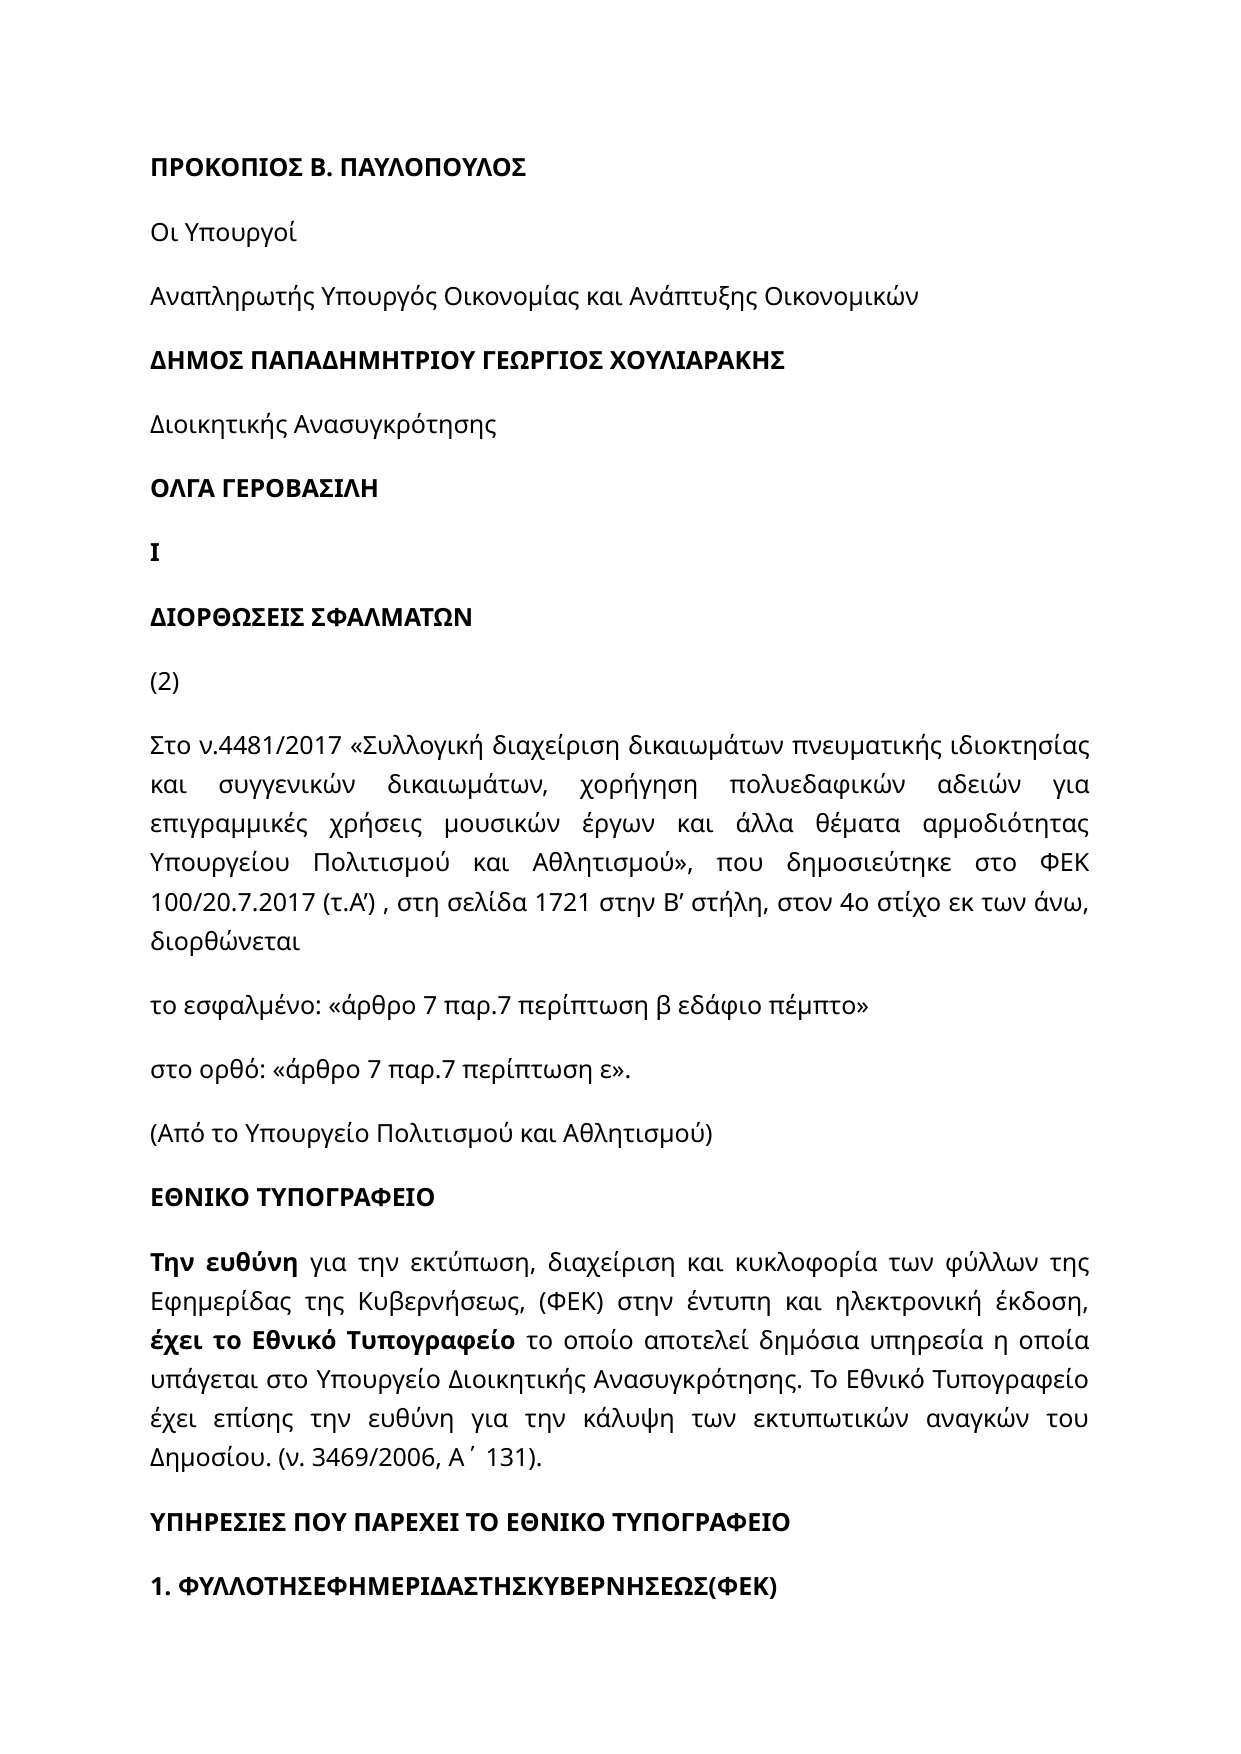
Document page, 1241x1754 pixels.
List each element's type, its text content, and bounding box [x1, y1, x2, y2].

text ΟΛΓΑ ΓΕΡΟΒΑΣΙΛΗ [150, 471, 1090, 505]
text ΥΠΗΡΕΣΙΕΣ ΠΟΥ ΠΑΡΕΧΕΙ ΤΟ ΕΘΝΙΚΟ ΤΥΠΟΓΡΑΦΕΙΟ [150, 1504, 1090, 1538]
text Ι [150, 535, 1090, 569]
text Διοικητικής Ανασυγκρότησης [150, 407, 1090, 441]
text (Από το Υπουργείο Πολιτισμού και Αθλητισμού) [150, 1116, 1090, 1150]
text στο ορθό: «άρθρο 7 παρ.7 περίπτωση ε». [150, 1052, 1090, 1086]
text (2) [150, 663, 1090, 697]
text ΠΡΟΚΟΠΙΟΣ Β. ΠΑΥΛΟΠΟΥΛΟΣ [150, 150, 1090, 184]
text Οι Υπουργοί [150, 214, 1090, 248]
text 1. ΦΥΛΛΟΤΗΣΕΦΗΜΕΡΙΔΑΣΤΗΣΚΥΒΕΡΝΗΣΕΩΣ(ΦΕΚ) [150, 1568, 1090, 1602]
text Αναπληρωτής Υπουργός Οικονομίας και Ανάπτυξης Οικονομικών [150, 278, 1090, 312]
text ΕΘΝΙΚΟ ΤΥΠΟΓΡΑΦΕΙΟ [150, 1180, 1090, 1214]
text Στο ν.4481/2017 «Συλλογική διαχείριση δικαιωμάτων πνευματικής ιδιοκτησίας και συγγενικών δικαιωμάτων, χορήγηση πολυεδαφικών αδειών για επιγραμμικές χρήσεις μουσικών έργων και άλλα θέματα αρμοδιότητας Υπουργείου Πολιτισμού και Αθλητισμού», που δημοσιεύτηκε στο ΦΕΚ 100/20.7.2017 (τ.Α’) , στη σελίδα 1721 στην Β’ στήλη, στον 4ο στίχο εκ των άνω, διορθώνεται [150, 727, 1090, 957]
text Την ευθύνη για την εκτύπωση, διαχείριση και κυκλοφορία των φύλλων της Εφημερίδας της Κυβερνήσεως, (ΦΕΚ) στην έντυπη και ηλεκτρονική έκδοση, έχει το Εθνικό Tυπογραφείο το οποίο αποτελεί δημόσια υπηρεσία η οποία υπάγεται στο Υπουργείο Διοικητικής Ανασυγκρότησης. Το Εθνικό Τυπογραφείο έχει επίσης την ευθύνη για την κάλυψη των εκτυπωτικών αναγκών του Δημοσίου. (ν. 3469/2006, Α΄ 131). [150, 1244, 1090, 1474]
text το εσφαλμένο: «άρθρο 7 παρ.7 περίπτωση β εδάφιο πέμπτο» [150, 987, 1090, 1022]
text ΔΙΟΡΘΩΣΕΙΣ ΣΦΑΛΜΑΤΩΝ [150, 599, 1090, 633]
text ΔΗΜΟΣ ΠΑΠΑΔΗΜΗΤΡΙΟΥ ΓΕΩΡΓΙΟΣ ΧΟΥΛΙΑΡΑΚΗΣ [150, 342, 1090, 377]
